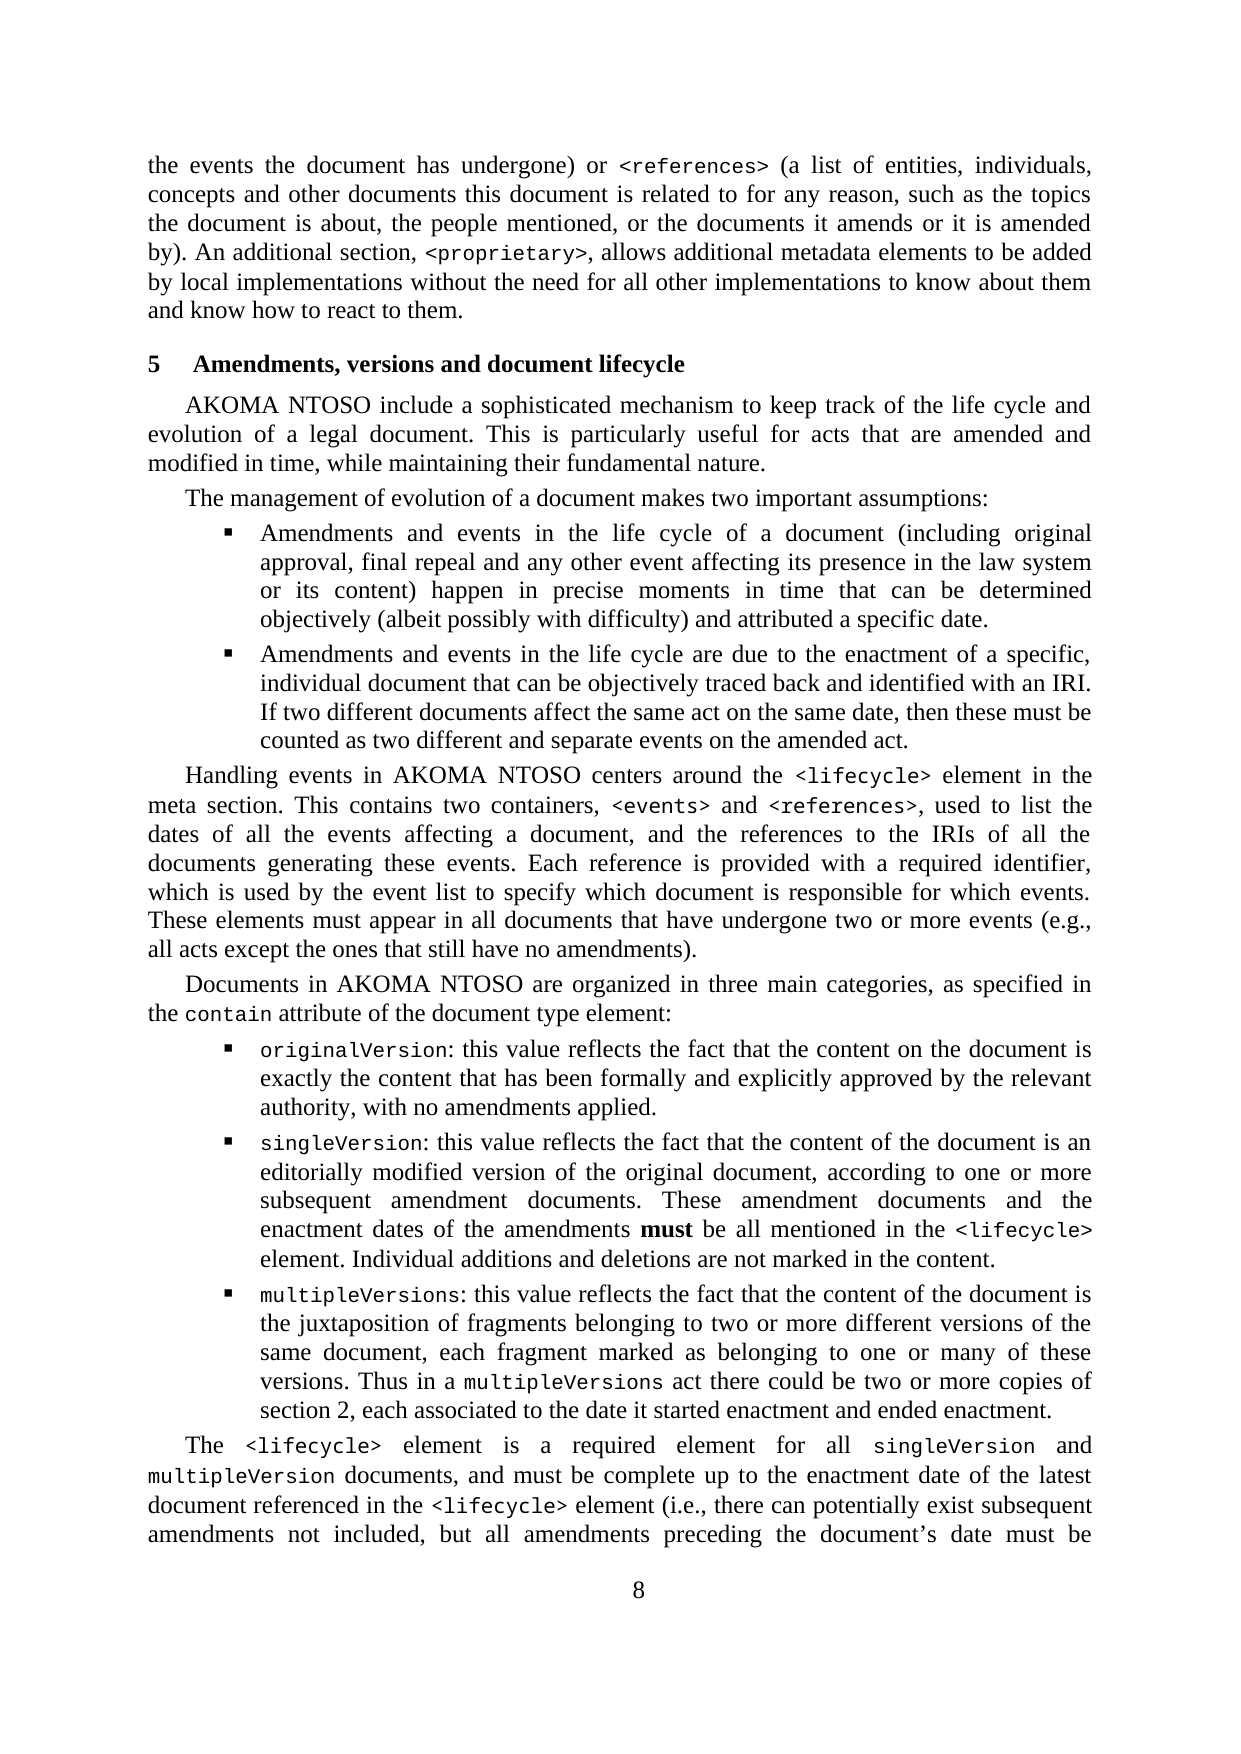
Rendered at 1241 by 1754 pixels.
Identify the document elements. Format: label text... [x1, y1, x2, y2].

list singleVersion: this value reflects the fact that the content of the document is an editorially modified version of the original document, according to one or more subsequent amendment documents. These amendment documents and the enactment dates of the amendments must be all mentioned in the <lifecycle> element. Individual additions and deletions are not marked in the content. [222, 1127, 1092, 1273]
text The <lifecycle> element is a required element for all singleVersion and multipleVersion documents, and must be complete up to the enactment date of the latest document referenced in the <lifecycle> element (i.e., there can potentially exist subsequent amendments not included, but all amendments preceding the document’s date must be [148, 1431, 1092, 1548]
text AKOMA NTOSO include a sophisticated mechanism to keep track of the life cycle and evolution of a legal document. This is particularly useful for acts that are amended and modified in time, while maintaining their fundamental nature. [148, 390, 1092, 477]
list Amendments and events in the life cycle of a document (including original approval, final repeal and any other event affecting its presence in the law system or its content) happen in precise moments in time that can be determined objectively (albeit possibly with difficulty) and attributed a specific date. [222, 518, 1092, 633]
text Handling events in AKOMA NTOSO centers around the <lifecycle> element in the meta section. This contains two containers, <events> and <references>, used to list the dates of all the events affecting a document, and the references to the IRIs of all the documents generating these events. Each reference is provided with a required identifier, which is used by the event list to specify which document is responsible for which events. These elements must appear in all documents that have undergone two or more events (e.g., all acts except the ones that still have no amendments). [148, 760, 1092, 963]
text the events the document has undergone) or <references> (a list of entities, individuals, concepts and other documents this document is related to for any reason, such as the topics the document is about, the people mentioned, or the documents it amends or it is amended by). An additional section, <proprietary>, allows additional metadata elements to be added by local implementations without the need for all other implementations to know about them and know how to react to them. [148, 150, 1092, 324]
text Documents in AKOMA NTOSO are organized in three main categories, as specified in the contain attribute of the document type element: [148, 969, 1092, 1028]
subtitle Amendments, versions and document lifecycle [148, 349, 1092, 378]
list originalVersion: this value reflects the fact that the content on the document is exactly the content that has been formally and explicitly approved by the relevant authority, with no amendments applied. [222, 1034, 1092, 1121]
list multipleVersions: this value reflects the fact that the content of the document is the juxtaposition of fragments belonging to two or more different versions of the same document, each fragment marked as belonging to one or many of these versions. Thus in a multipleVersions act there could be two or more copies of section 2, each associated to the date it started enactment and ended enactment. [222, 1279, 1092, 1424]
list Amendments and events in the life cycle are due to the enactment of a specific, individual document that can be objectively traced back and identified with an IRI. If two different documents affect the same act on the same date, then these must be counted as two different and separate events on the amended act. [222, 639, 1092, 754]
text The management of evolution of a document makes two important assumptions: [148, 483, 1092, 512]
